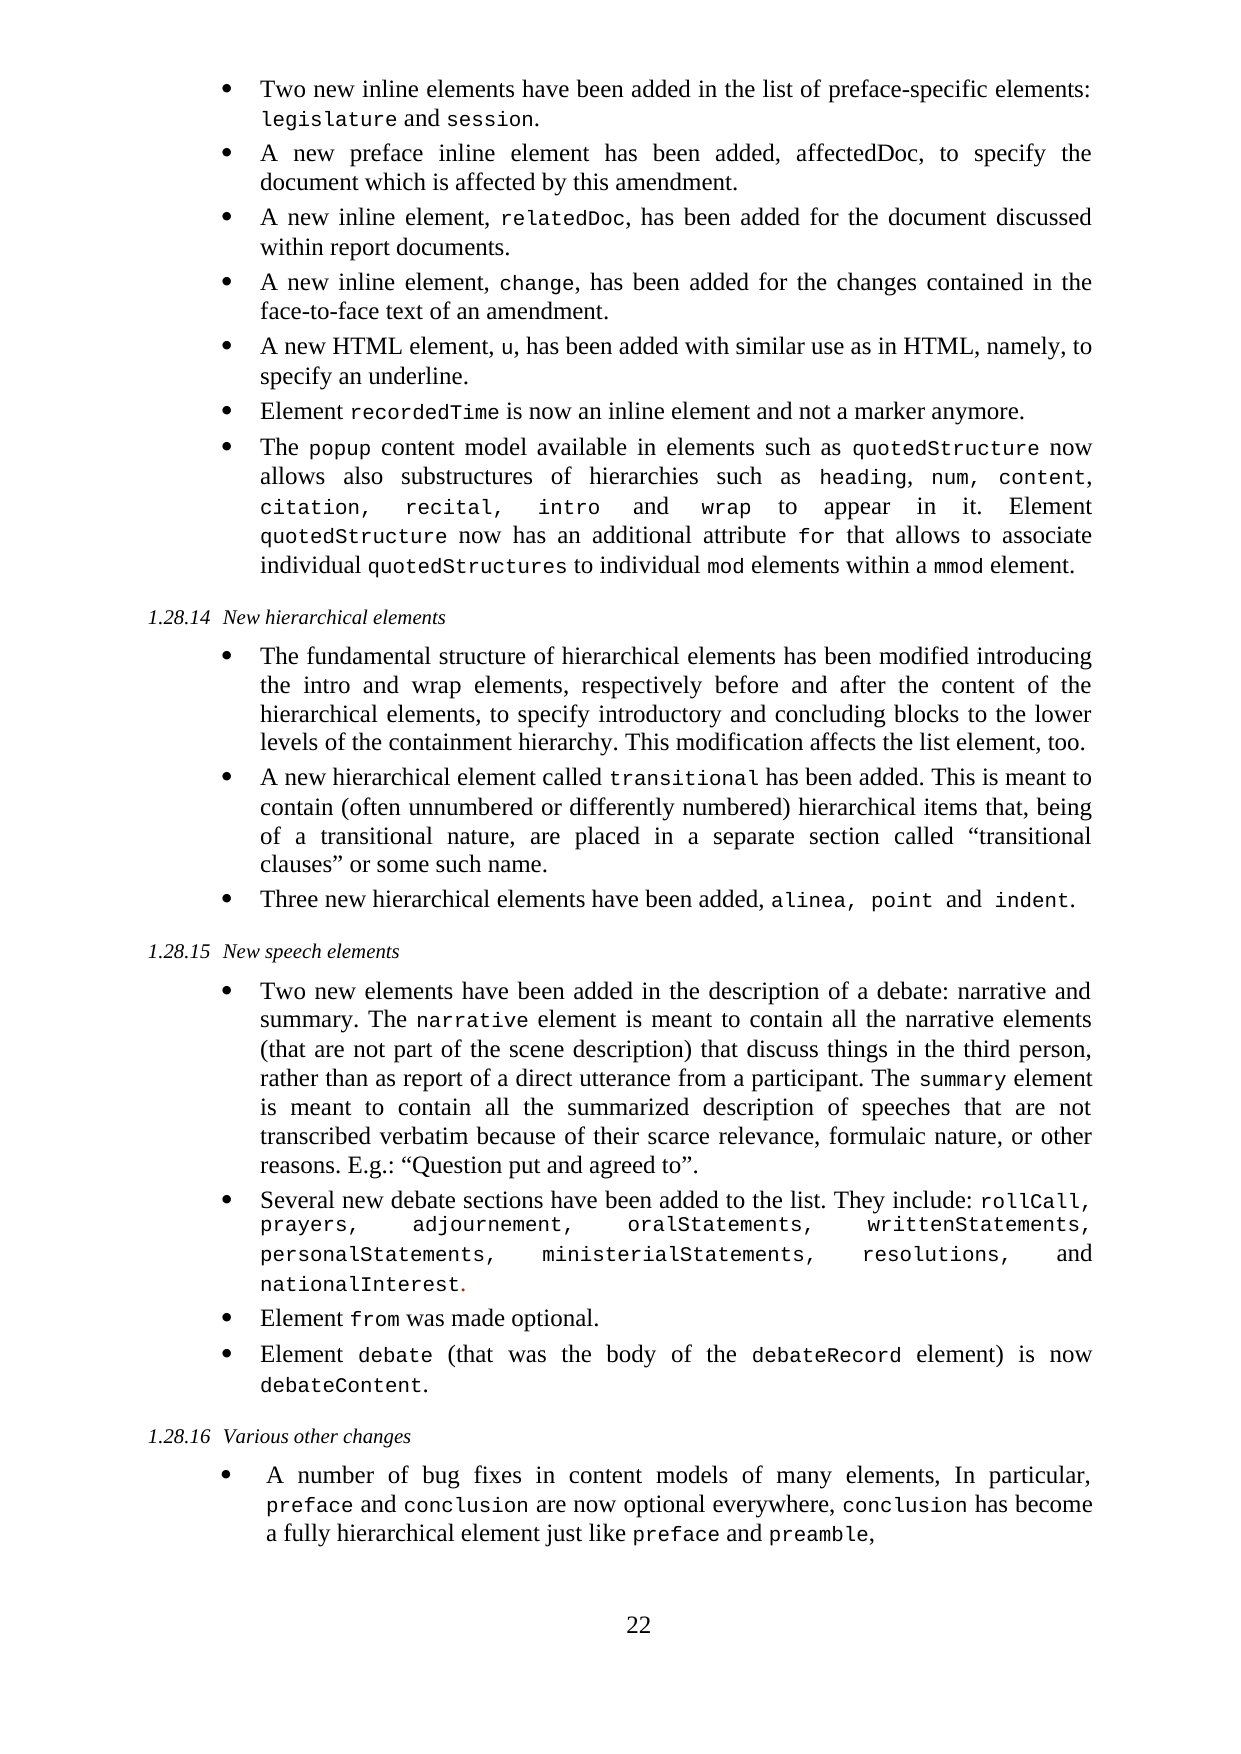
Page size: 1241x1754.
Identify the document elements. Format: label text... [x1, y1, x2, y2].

list A new HTML element, u, has been added with similar use as in HTML, namely, to specify an underline. [222, 331, 1092, 390]
list Two new inline elements have been added in the list of preface-specific elements: legislature and session. [222, 74, 1092, 132]
list A new hierarchical element called transitional has been added. This is meant to contain (often unnumbered or differently numbered) hierarchical items that, being of a transitional nature, are placed in a separate section called “transitional clauses” or some such name. [222, 762, 1092, 878]
list Two new elements have been added in the description of a debate: narrative and summary. The narrative element is meant to contain all the narrative elements (that are not part of the scene description) that discuss things in the third person, rather than as report of a direct utterance from a participant. The summary element is meant to contain all the summarized description of speeches that are not transcribed verbatim because of their scarce relevance, formulaic nature, or other reasons. E.g.: “Question put and agreed to”. [222, 976, 1092, 1179]
list Element recordedTime is now an inline element and not a marker anymore. [222, 396, 1092, 426]
list Element debate (that was the body of the debateRecord element) is now debateContent. [222, 1339, 1092, 1398]
list A number of bug fixes in content models of many elements, In particular, preface and conclusion are now optional everywhere, conclusion has become a fully hierarchical element just like preface and preamble, [222, 1460, 1092, 1548]
subtitle New speech elements [148, 939, 1092, 963]
list Element from was made optional. [222, 1303, 1092, 1333]
list The fundamental structure of hierarchical elements has been modified introducing the intro and wrap elements, respectively before and after the content of the hierarchical elements, to specify introductory and concluding blocks to the lower levels of the containment hierarchy. This modification affects the list element, too. [222, 641, 1092, 756]
subtitle New hierarchical elements [148, 605, 1092, 629]
list A new preface inline element has been added, affectedDoc, to specify the document which is affected by this amendment. [222, 138, 1092, 196]
list A new inline element, relatedDoc, has been added for the document discussed within report documents. [222, 202, 1092, 261]
list Several new debate sections have been added to the list. They include: rollCall, prayers, adjournement, oralStatements, writtenStatements, personalStatements, ministerialStatements, resolutions, and nationalInterest. [222, 1185, 1092, 1297]
list Three new hierarchical elements have been added, alinea, point and indent. [222, 884, 1092, 914]
list The popup content model available in elements such as quotedStructure now allows also substructures of hierarchies such as heading, num, content, citation, recital, intro and wrap to appear in it. Element quotedStructure now has an additional attribute for that allows to associate individual quotedStructures to individual mod elements within a mmod element. [222, 432, 1092, 580]
subtitle Various other changes [148, 1423, 1092, 1448]
list A new inline element, change, has been added for the changes contained in the face-to-face text of an amendment. [222, 267, 1092, 325]
